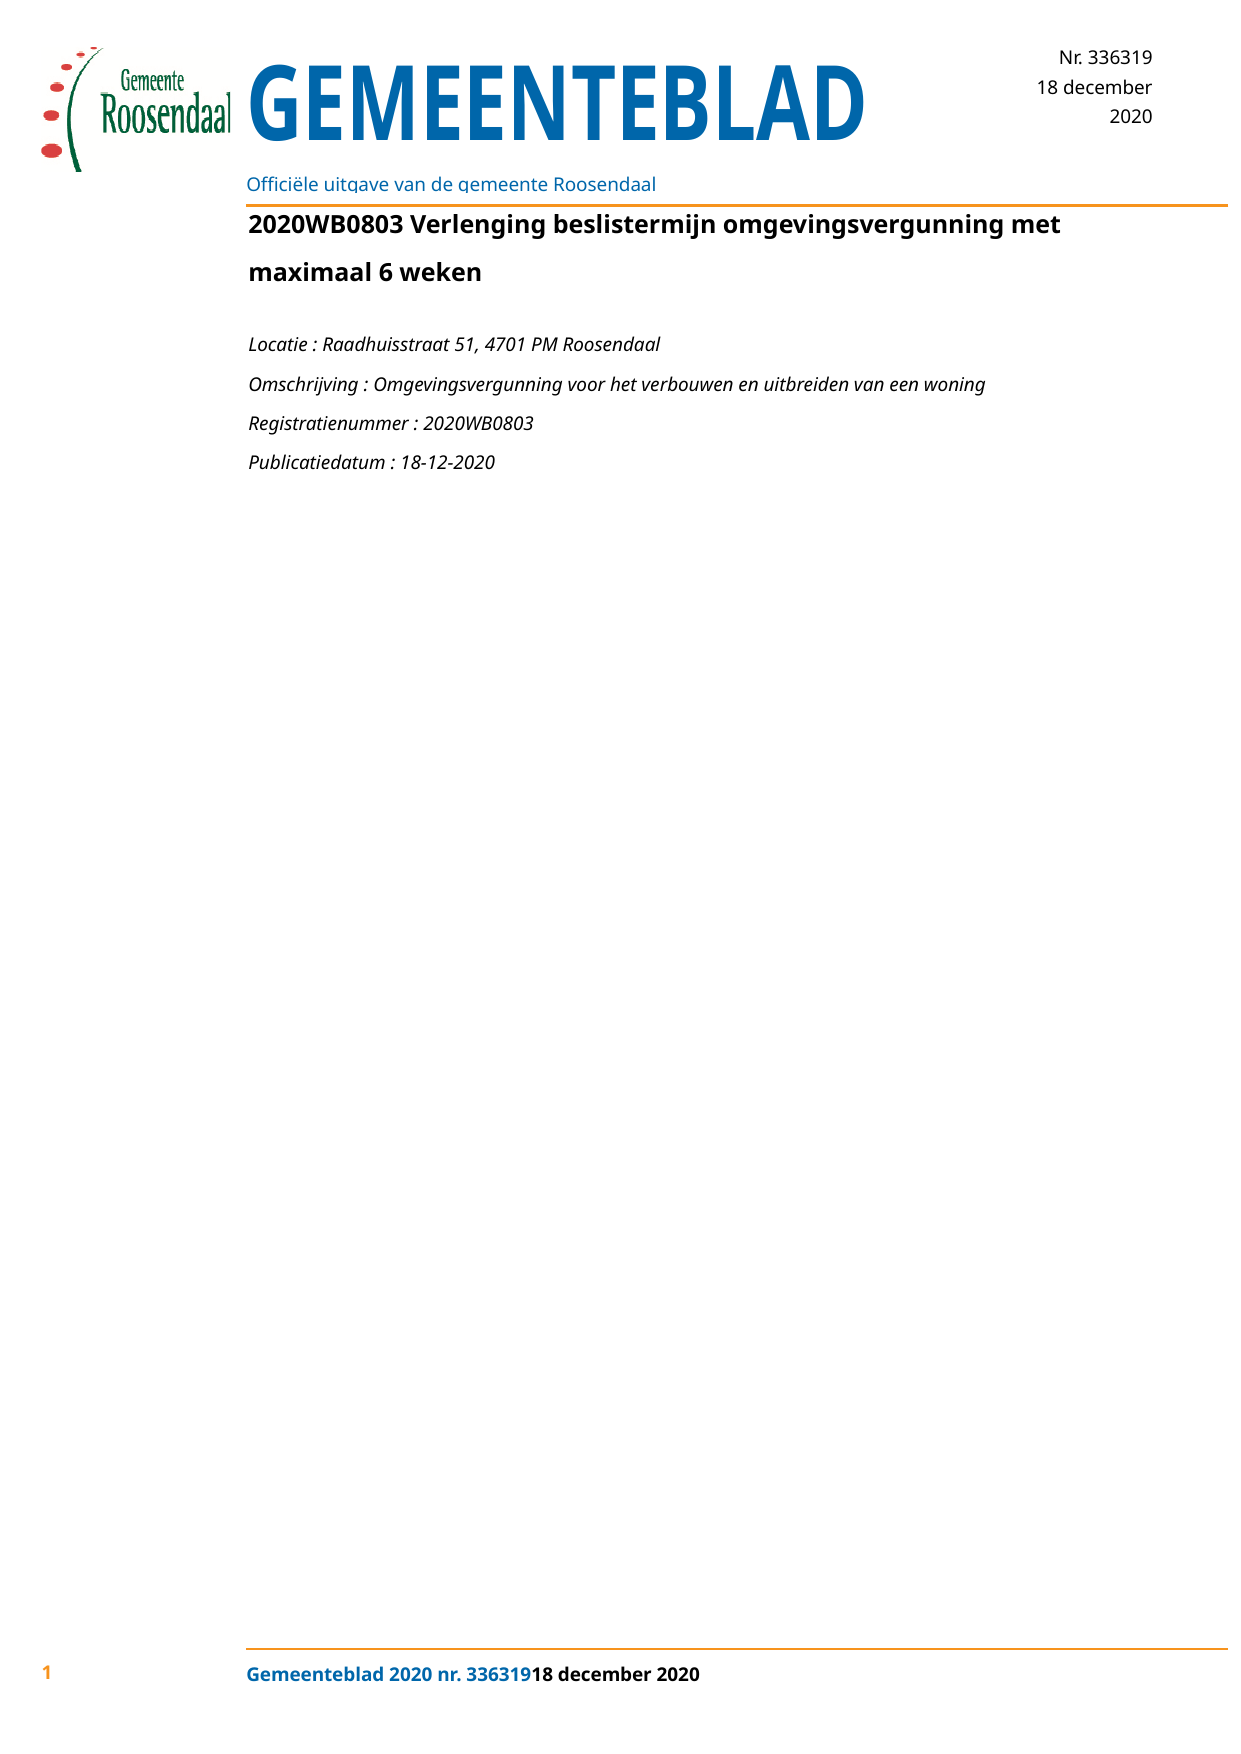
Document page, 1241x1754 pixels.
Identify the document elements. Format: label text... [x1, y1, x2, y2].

text 2020WB0803 Verlenging beslistermijn omgevingsvergunning met maximaal 6 weken [248, 207, 1152, 288]
picture [41, 47, 231, 172]
text Locatie : Raadhuisstraat 51, 4701 PM Roosendaal [248, 331, 1152, 357]
text Omschrijving : Omgevingsvergunning voor het verbouwen en uitbreiden van een woning [248, 371, 1152, 396]
text Registratienummer : 2020WB0803 [248, 410, 1152, 436]
text Publicatiedatum : 18-12-2020 [248, 449, 1152, 475]
